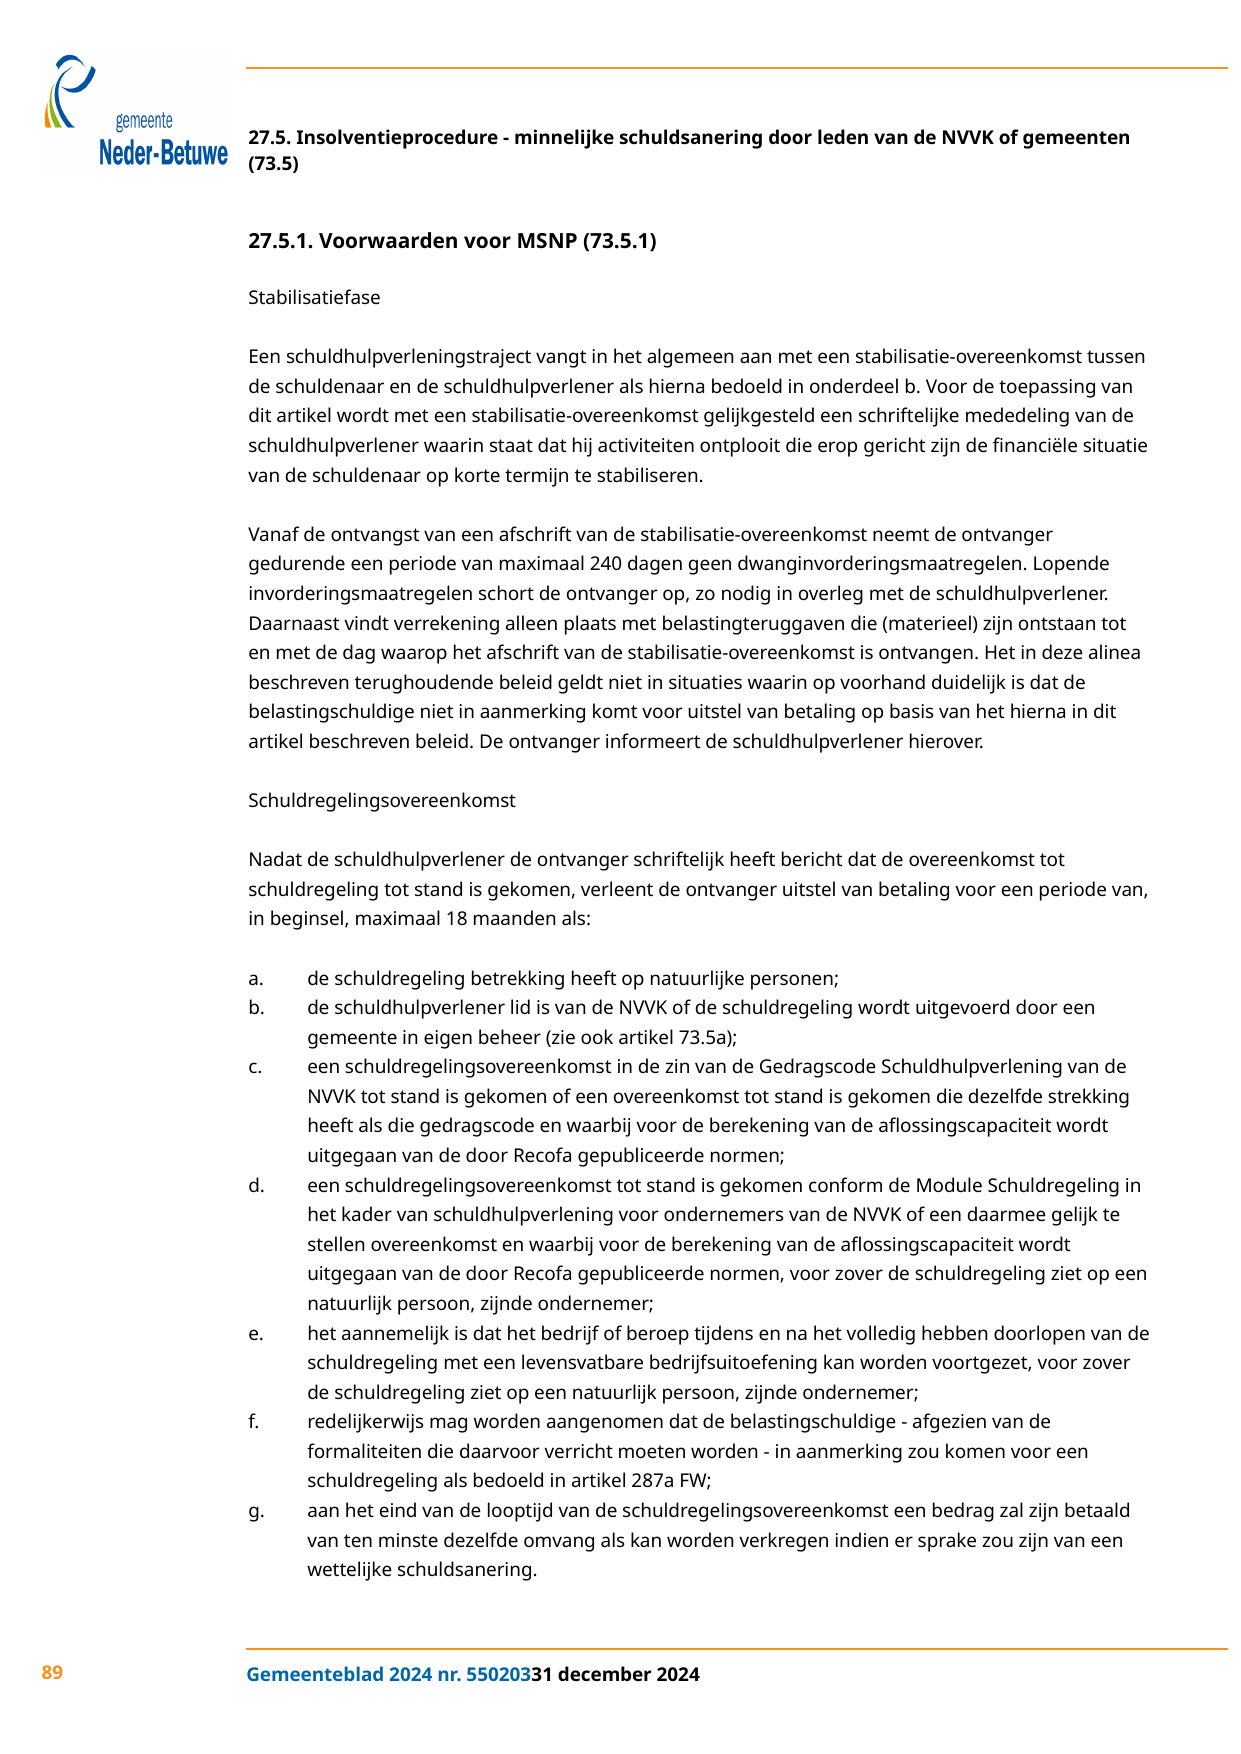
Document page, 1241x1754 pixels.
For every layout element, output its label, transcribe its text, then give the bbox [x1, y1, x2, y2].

list de schuldhulpverlener lid is van de NVVK of de schuldregeling wordt uitgevoerd door een gemeente in eigen beheer (zie ook artikel 73.5a); [248, 994, 1152, 1049]
text Vanaf de ontvangst van een afschrift van de stabilisatie-overeenkomst neemt de ontvanger gedurende een periode van maximaal 240 dagen geen dwanginvorderingsmaatregelen. Lopende invorderingsmaatregelen schort de ontvanger op, zo nodig in overleg met de schuldhulpverlener. Daarnaast vindt verrekening alleen plaats met belastingteruggaven die (materieel) zijn ontstaan tot en met de dag waarop het afschrift van de stabilisatie-overeenkomst is ontvangen. Het in deze alinea beschreven terughoudende beleid geldt niet in situaties waarin op voorhand duidelijk is dat de belastingschuldige niet in aanmerking komt voor uitstel van betaling op basis van het hierna in dit artikel beschreven beleid. De ontvanger informeert de schuldhulpverlener hierover. [248, 521, 1152, 754]
list een schuldregelingsovereenkomst in de zin van de Gedragscode Schuldhulpverlening van de NVVK tot stand is gekomen of een overeenkomst tot stand is gekomen die dezelfde strekking heeft als die gedragscode en waarbij voor de berekening van de aflossingscapaciteit wordt uitgegaan van de door Recofa gepubliceerde normen; [248, 1053, 1152, 1168]
text Een schuldhulpverleningstraject vangt in het algemeen aan met een stabilisatie-overeenkomst tussen de schuldenaar en de schuldhulpverlener als hierna bedoeld in onderdeel b. Voor de toepassing van dit artikel wordt met een stabilisatie-overeenkomst gelijkgesteld een schriftelijke mededeling van de schuldhulpverlener waarin staat dat hij activiteiten ontplooit die erop gericht zijn de financiële situatie van de schuldenaar op korte termijn te stabiliseren. [248, 343, 1152, 487]
text Nadat de schuldhulpverlener de ontvanger schriftelijk heeft bericht dat de overeenkomst tot schuldregeling tot stand is gekomen, verleent de ontvanger uitstel van betaling voor een periode van, in beginsel, maximaal 18 maanden als: [248, 846, 1152, 931]
list aan het eind van de looptijd van de schuldregelingsovereenkomst een bedrag zal zijn betaald van ten minste dezelfde omvang als kan worden verkregen indien er sprake zou zijn van een wettelijke schuldsanering. [248, 1497, 1152, 1582]
text 27.5. Insolventieprocedure - minnelijke schuldsanering door leden van de NVVK of gemeenten (73.5) [248, 124, 1152, 176]
picture [41, 47, 231, 172]
list redelijkerwijs mag worden aangenomen dat de belastingschuldige - afgezien van de formaliteiten die daarvoor verricht moeten worden - in aanmerking zou komen voor een schuldregeling als bedoeld in artikel 287a FW; [248, 1408, 1152, 1493]
list een schuldregelingsovereenkomst tot stand is gekomen conform de Module Schuldregeling in het kader van schuldhulpverlening voor ondernemers van de NVVK of een daarmee gelijk te stellen overeenkomst en waarbij voor de berekening van de aflossingscapaciteit wordt uitgegaan van de door Recofa gepubliceerde normen, voor zover de schuldregeling ziet op een natuurlijk persoon, zijnde ondernemer; [248, 1172, 1152, 1316]
text 27.5.1. Voorwaarden voor MSNP (73.5.1) [248, 226, 1152, 255]
list de schuldregeling betrekking heeft op natuurlijke personen; [248, 965, 1152, 990]
list het aannemelijk is dat het bedrijf of beroep tijdens en na het volledig hebben doorlopen van de schuldregeling met een levensvatbare bedrijfsuitoefening kan worden voortgezet, voor zover de schuldregeling ziet op een natuurlijk persoon, zijnde ondernemer; [248, 1320, 1152, 1404]
text Schuldregelingsovereenkomst [248, 787, 1152, 813]
text Stabilisatiefase [248, 284, 1152, 310]
